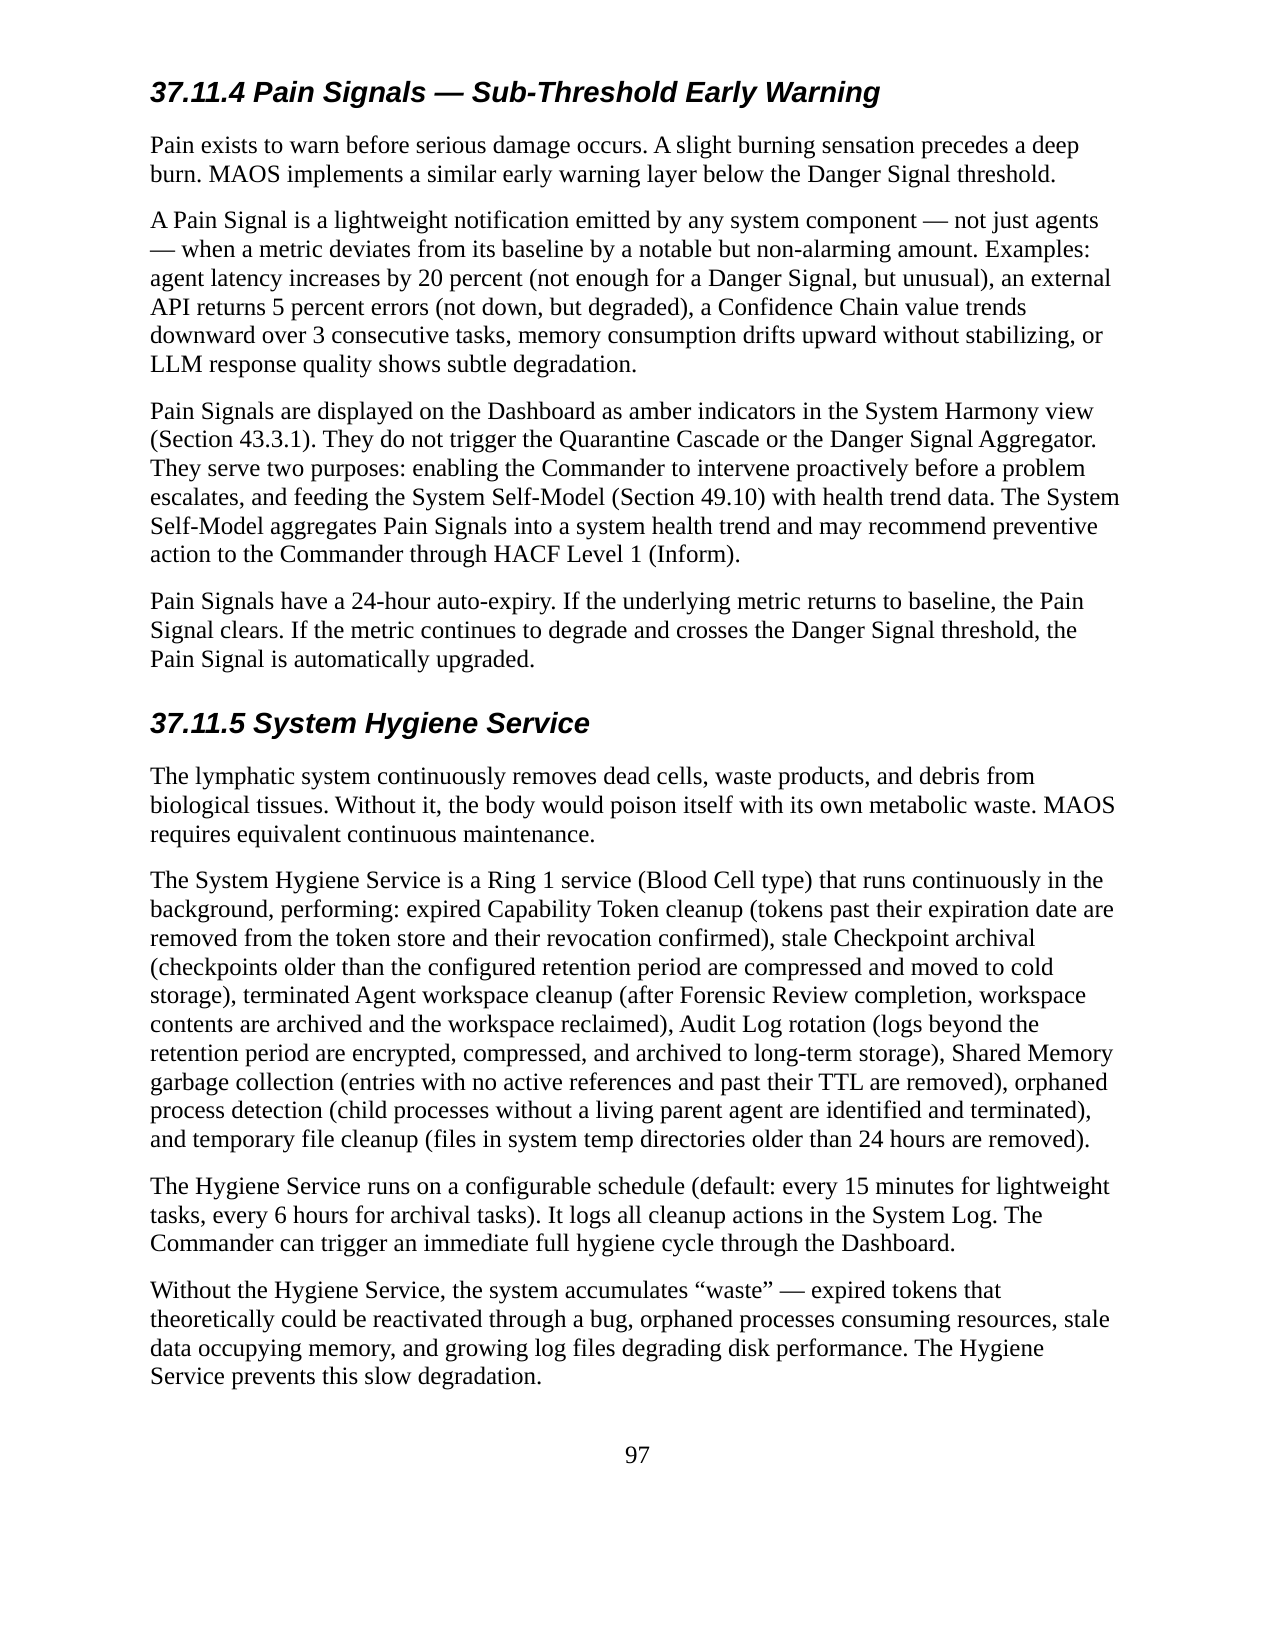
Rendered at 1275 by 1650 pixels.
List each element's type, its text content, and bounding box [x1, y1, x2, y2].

text The Hygiene Service runs on a configurable schedule (default: every 15 minutes for lightweight tasks, every 6 hours for archival tasks). It logs all cleanup actions in the System Log. The Commander can trigger an immediate full hygiene cycle through the Dashboard. [150, 1171, 1125, 1257]
text The System Hygiene Service is a Ring 1 service (Blood Cell type) that runs continuously in the background, performing: expired Capability Token cleanup (tokens past their expiration date are removed from the token store and their revocation confirmed), stale Checkpoint archival (checkpoints older than the configured retention period are compressed and moved to cold storage), terminated Agent workspace cleanup (after Forensic Review completion, workspace contents are archived and the workspace reclaimed), Audit Log rotation (logs beyond the retention period are encrypted, compressed, and archived to long-term storage), Shared Memory garbage collection (entries with no active references and past their TTL are removed), orphaned process detection (child processes without a living parent agent are identified and terminated), and temporary file cleanup (files in system temp directories older than 24 hours are removed). [150, 866, 1125, 1153]
text The lymphatic system continuously removes dead cells, waste products, and debris from biological tissues. Without it, the body would poison itself with its own metabolic waste. MAOS requires equivalent continuous maintenance. [150, 761, 1125, 848]
subtitle 37.11.5 System Hygiene Service [150, 706, 1125, 740]
text Pain Signals are displayed on the Dashboard as amber indicators in the System Harmony view (Section 43.3.1). They do not trigger the Quarantine Cascade or the Danger Signal Aggregator. They serve two purposes: enabling the Commander to intervene proactively before a problem escalates, and feeding the System Self-Model (Section 49.10) with health trend data. The System Self-Model aggregates Pain Signals into a system health trend and may recommend preventive action to the Commander through HACF Level 1 (Inform). [150, 396, 1125, 568]
subtitle 37.11.4 Pain Signals — Sub-Threshold Early Warning [150, 75, 1125, 108]
text A Pain Signal is a lightweight notification emitted by any system component — not just agents — when a metric deviates from its baseline by a notable but non-alarming amount. Examples: agent latency increases by 20 percent (not enough for a Danger Signal, but unusual), an external API returns 5 percent errors (not down, but degraded), a Confidence Chain value trends downward over 3 consecutive tasks, memory consumption drifts upward without stabilizing, or LLM response quality shows subtle degradation. [150, 205, 1125, 378]
text Pain exists to warn before serious damage occurs. A slight burning sensation precedes a deep burn. MAOS implements a similar early warning layer below the Danger Signal threshold. [150, 130, 1125, 187]
text Pain Signals have a 24-hour auto-expiry. If the underlying metric returns to baseline, the Pain Signal clears. If the metric continues to degrade and crosses the Danger Signal threshold, the Pain Signal is automatically upgraded. [150, 586, 1125, 672]
text Without the Hygiene Service, the system accumulates “waste” — expired tokens that theoretically could be reactivated through a bug, orphaned processes consuming resources, stale data occupying memory, and growing log files degrading disk performance. The Hygiene Service prevents this slow degradation. [150, 1275, 1125, 1390]
